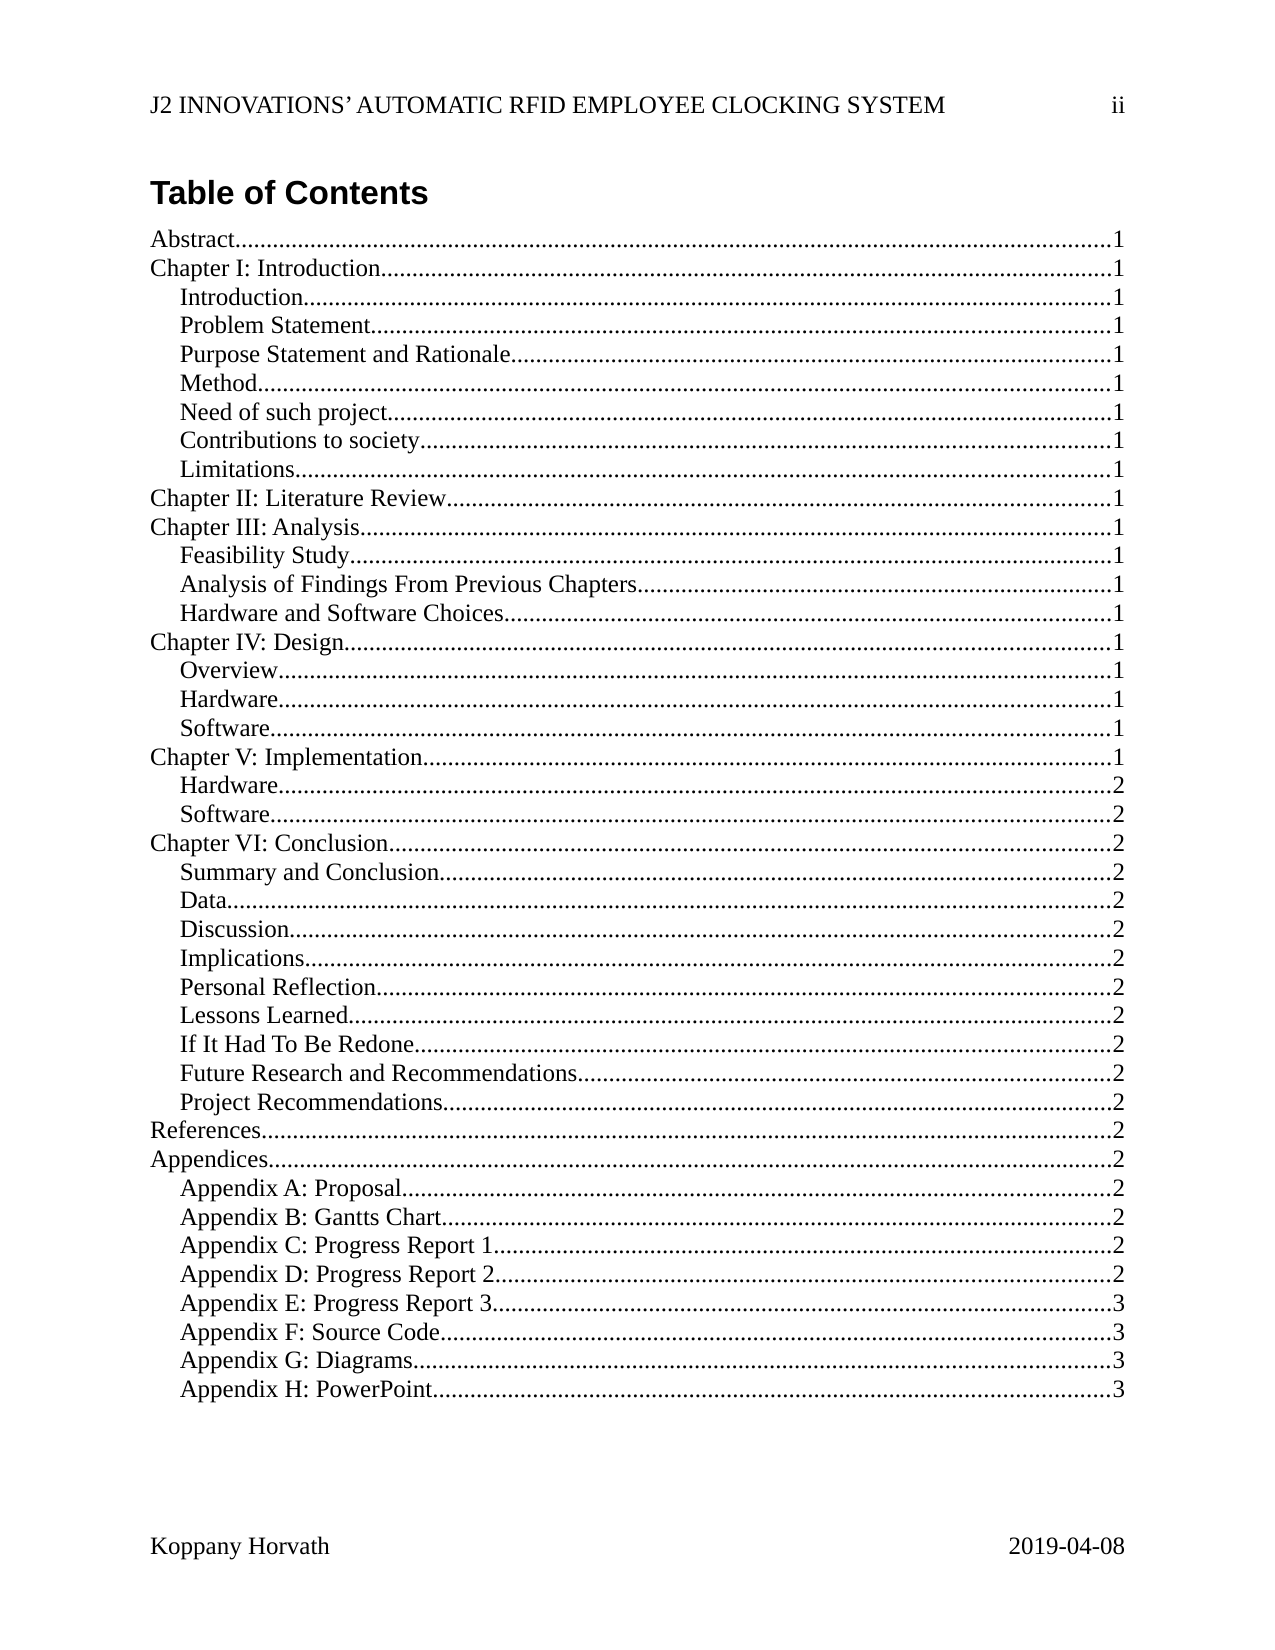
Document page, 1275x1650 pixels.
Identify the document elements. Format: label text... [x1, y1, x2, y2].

text Method 1 [179, 368, 1125, 397]
text Personal Reflection 2 [179, 972, 1125, 1000]
text Limitations 1 [179, 454, 1125, 483]
text Chapter V: Implementation 1 [150, 742, 1125, 770]
text Data 2 [179, 885, 1125, 914]
text Abstract 1 [150, 224, 1125, 253]
text Appendix E: Progress Report 3 3 [179, 1288, 1125, 1317]
text Feasibility Study 1 [179, 540, 1125, 569]
text Lessons Learned 2 [179, 1000, 1125, 1029]
text References 2 [150, 1115, 1125, 1144]
text Project Recommendations 2 [179, 1087, 1125, 1115]
text Appendix C: Progress Report 1 2 [179, 1230, 1125, 1259]
text Chapter III: Analysis 1 [150, 512, 1125, 540]
text Software 1 [179, 713, 1125, 742]
text Implications 2 [179, 943, 1125, 972]
text Appendix B: Gantts Chart 2 [179, 1202, 1125, 1230]
text Hardware 1 [179, 684, 1125, 713]
text Chapter I: Introduction 1 [150, 253, 1125, 282]
text Chapter II: Literature Review 1 [150, 483, 1125, 512]
text Chapter VI: Conclusion 2 [150, 828, 1125, 857]
text Hardware 2 [179, 770, 1125, 799]
text Appendix A: Proposal 2 [179, 1173, 1125, 1202]
text Appendix H: PowerPoint 3 [179, 1374, 1125, 1403]
text Overview 1 [179, 655, 1125, 684]
text Hardware and Software Choices 1 [179, 598, 1125, 627]
text Summary and Conclusion 2 [179, 857, 1125, 885]
text Introduction 1 [179, 282, 1125, 310]
text Appendices 2 [150, 1144, 1125, 1173]
text Purpose Statement and Rationale 1 [179, 339, 1125, 368]
text Appendix D: Progress Report 2 2 [179, 1259, 1125, 1288]
text Problem Statement 1 [179, 310, 1125, 339]
text Future Research and Recommendations 2 [179, 1058, 1125, 1087]
text Discussion 2 [179, 914, 1125, 943]
text Need of such project 1 [179, 397, 1125, 425]
text Software 2 [179, 799, 1125, 828]
subtitle Table of Contents [150, 173, 1125, 212]
text Appendix G: Diagrams 3 [179, 1345, 1125, 1374]
text Contributions to society 1 [179, 425, 1125, 454]
text Analysis of Findings From Previous Chapters 1 [179, 569, 1125, 598]
text Appendix F: Source Code 3 [179, 1317, 1125, 1345]
text Chapter IV: Design 1 [150, 627, 1125, 655]
text If It Had To Be Redone 2 [179, 1029, 1125, 1058]
